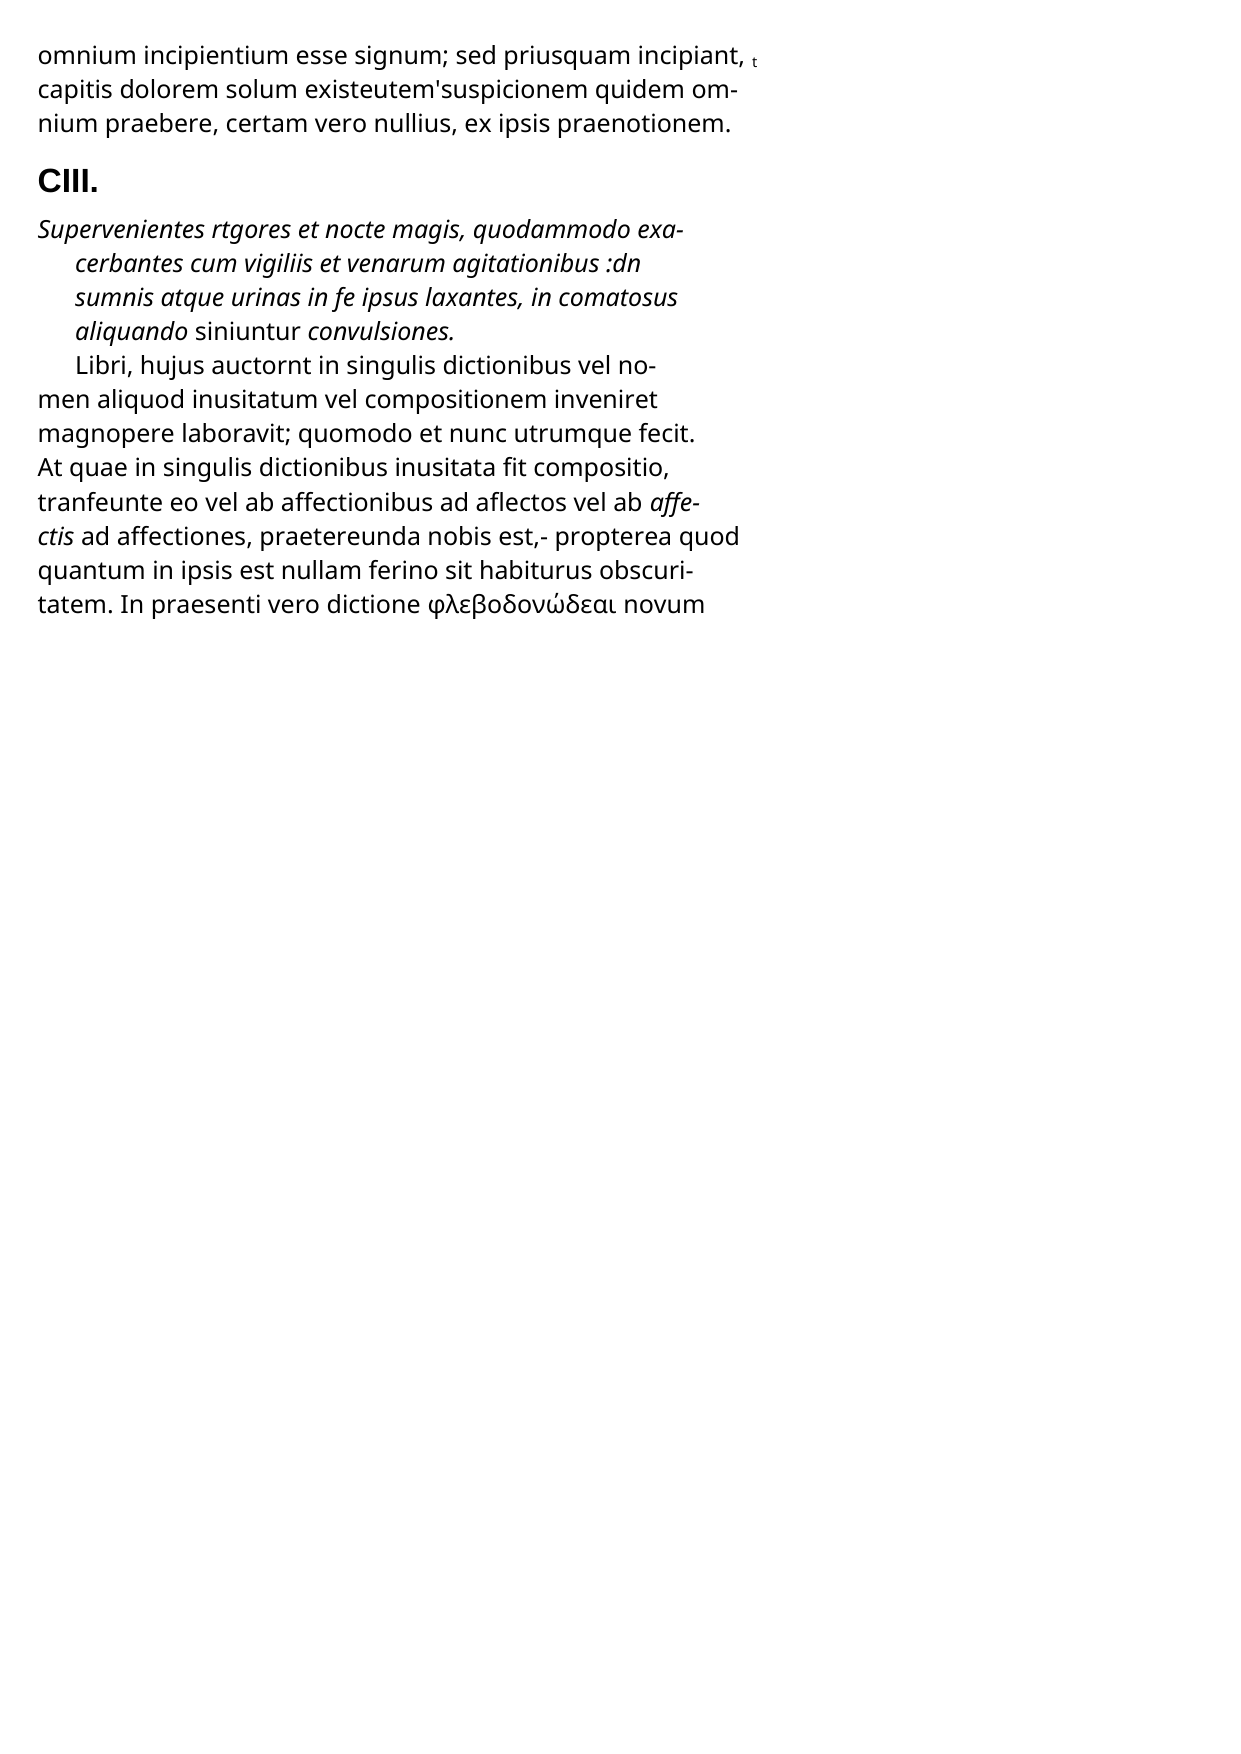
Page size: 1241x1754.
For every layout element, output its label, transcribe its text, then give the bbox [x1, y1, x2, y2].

subtitle CIII. [37, 161, 1203, 199]
text Supervenientes rtgores et nocte magis, quodammodo exa- cerbantes cum vigiliis et venarum agitationibus :dn sumnis atque urinas in fe ipsus laxantes, in comatosus aliquando siniuntur convulsiones. [37, 212, 1203, 348]
text omnium incipientium esse signum; sed priusquam incipiant, t capitis dolorem solum existeutem'suspicionem quidem om- nium praebere, certam vero nullius, ex ipsis praenotionem. [37, 37, 1203, 140]
text Libri, hujus auctornt in singulis dictionibus vel no- men aliquod inusitatum vel compositionem inveniret magnopere laboravit; quomodo et nunc utrumque fecit. At quae in singulis dictionibus inusitata fit compositio, tranfeunte eo vel ab affectionibus ad aflectos vel ab affe- ctis ad affectiones, praetereunda nobis est,- propterea quod quantum in ipsis est nullam ferino sit habiturus obscuri- tatem. In praesenti vero dictione φλεβοδονώδεαι novum [37, 348, 1203, 620]
